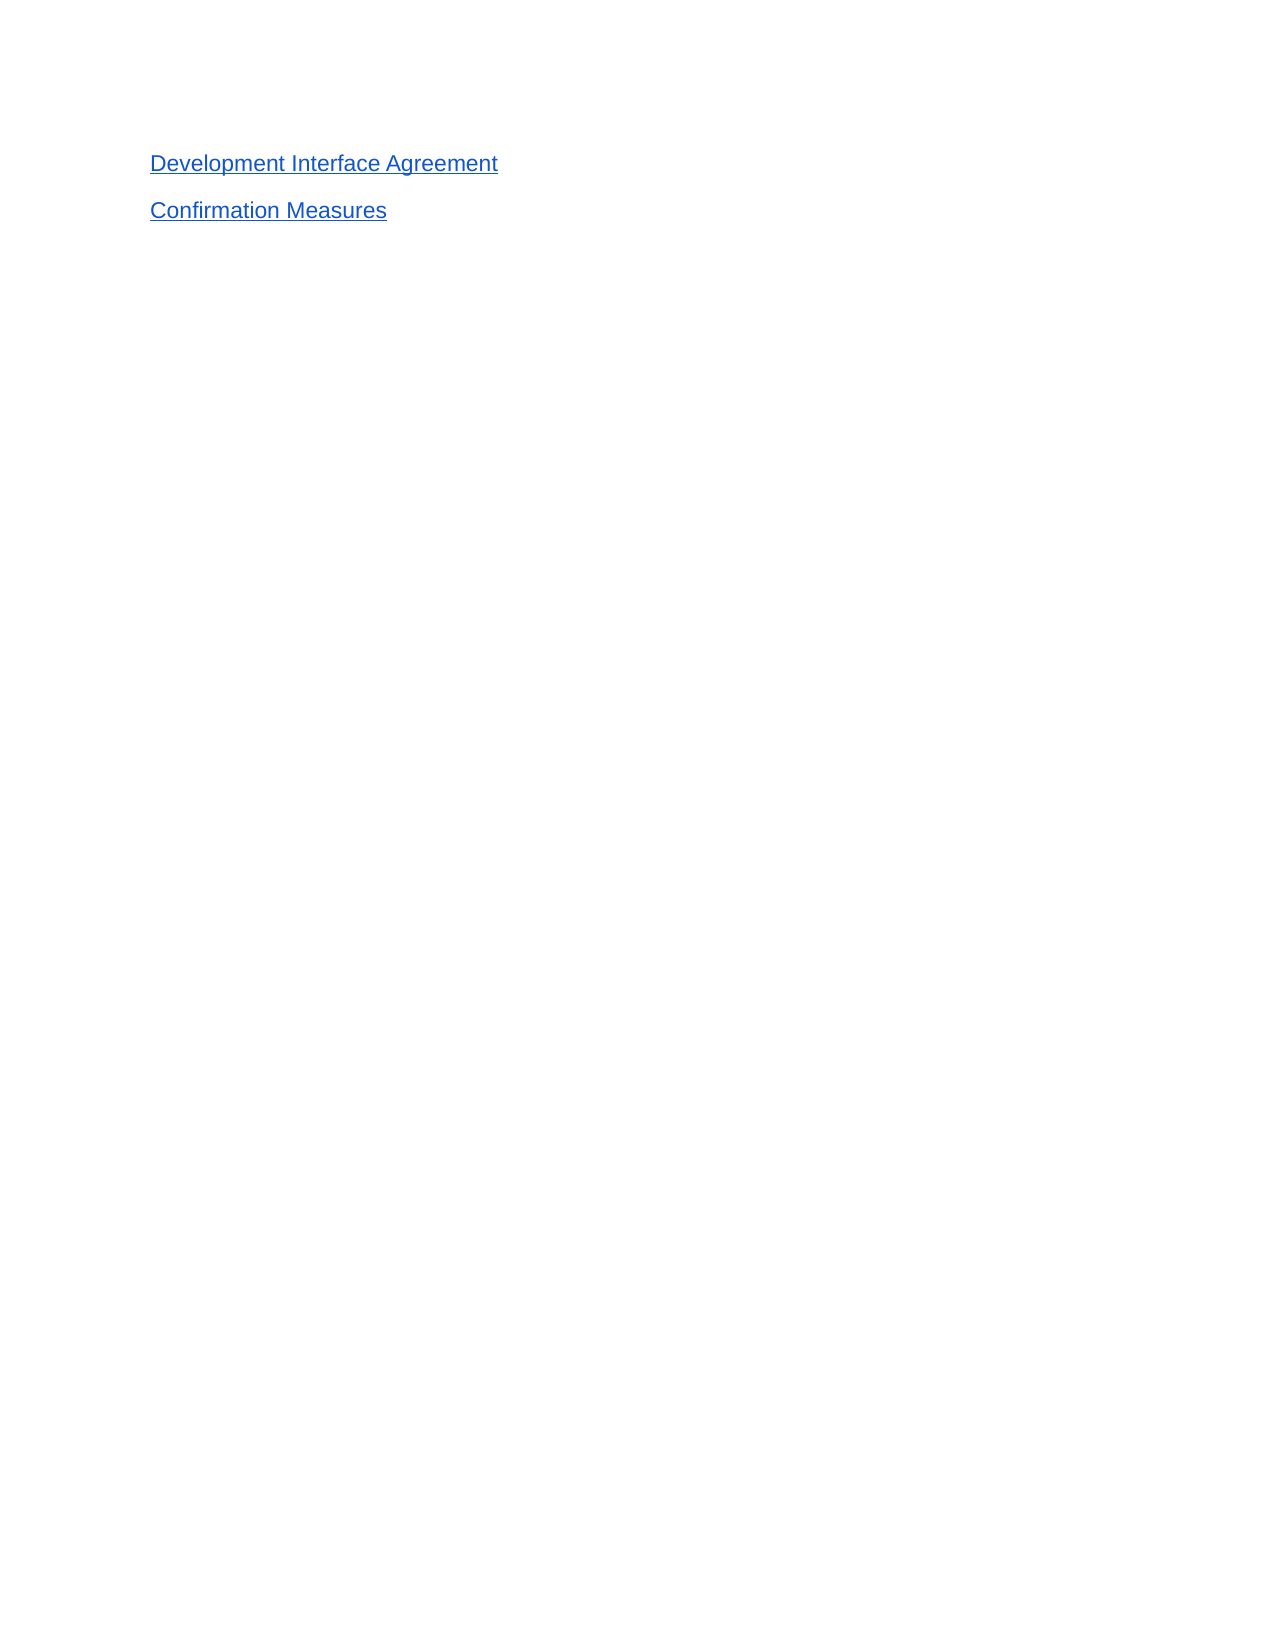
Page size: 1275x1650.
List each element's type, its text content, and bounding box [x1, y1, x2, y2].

text Confirmation Measures [150, 197, 1125, 223]
text Development Interface Agreement [150, 150, 1125, 176]
